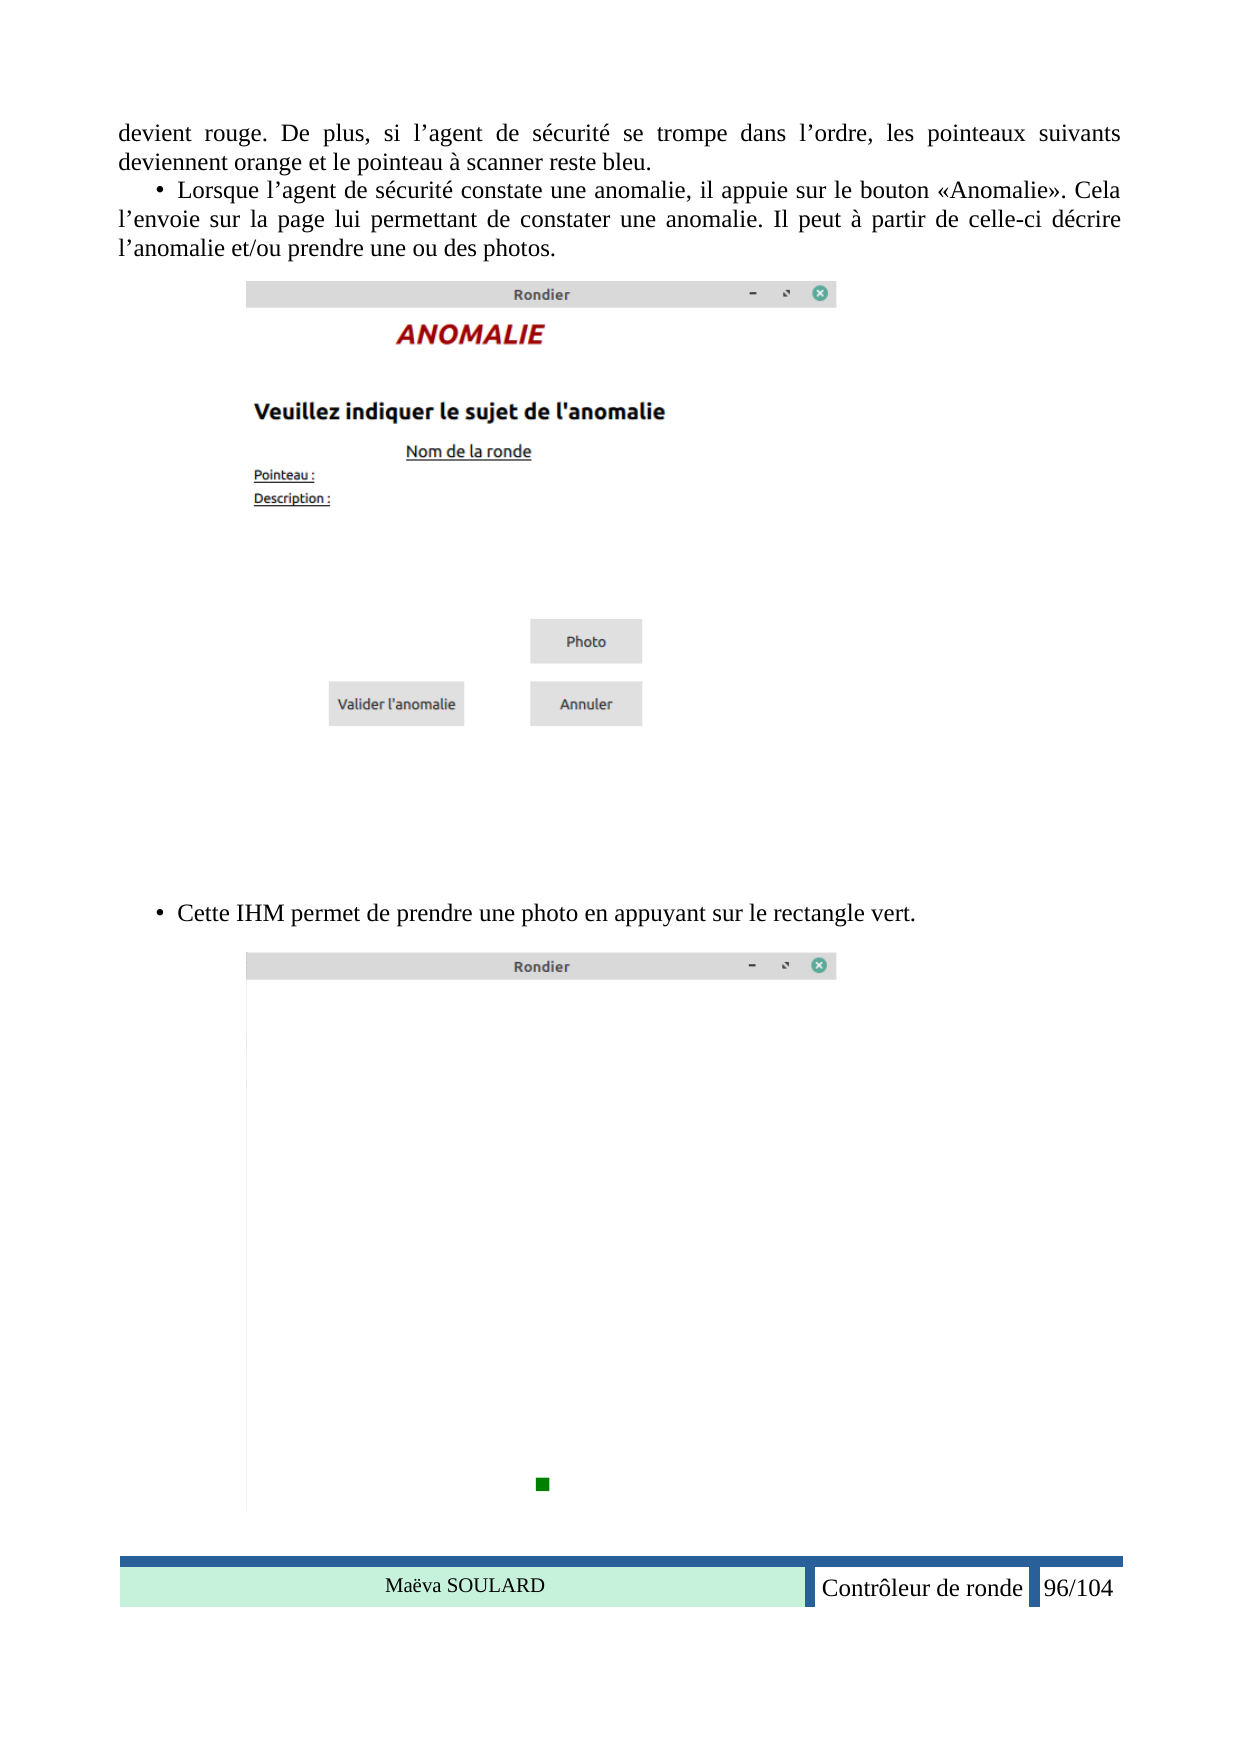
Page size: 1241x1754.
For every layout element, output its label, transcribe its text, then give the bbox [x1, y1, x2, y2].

list devient rouge. De plus, si l’agent de sécurité se trompe dans l’ordre, les pointeaux suivants deviennent orange et le pointeau à scanner reste bleu. [118, 118, 1122, 176]
list Cette IHM permet de prendre une photo en appuyant sur le rectangle vert. [118, 898, 1122, 927]
list Lorsque l’agent de sécurité constate une anomalie, il appuie sur le bouton «Anomalie». Cela l’envoie sur la page lui permettant de constater une anomalie. Il peut à partir de celle-ci décrire l’anomalie et/ou prendre une ou des photos. [118, 176, 1122, 262]
picture [246, 952, 837, 1510]
picture [246, 281, 837, 841]
